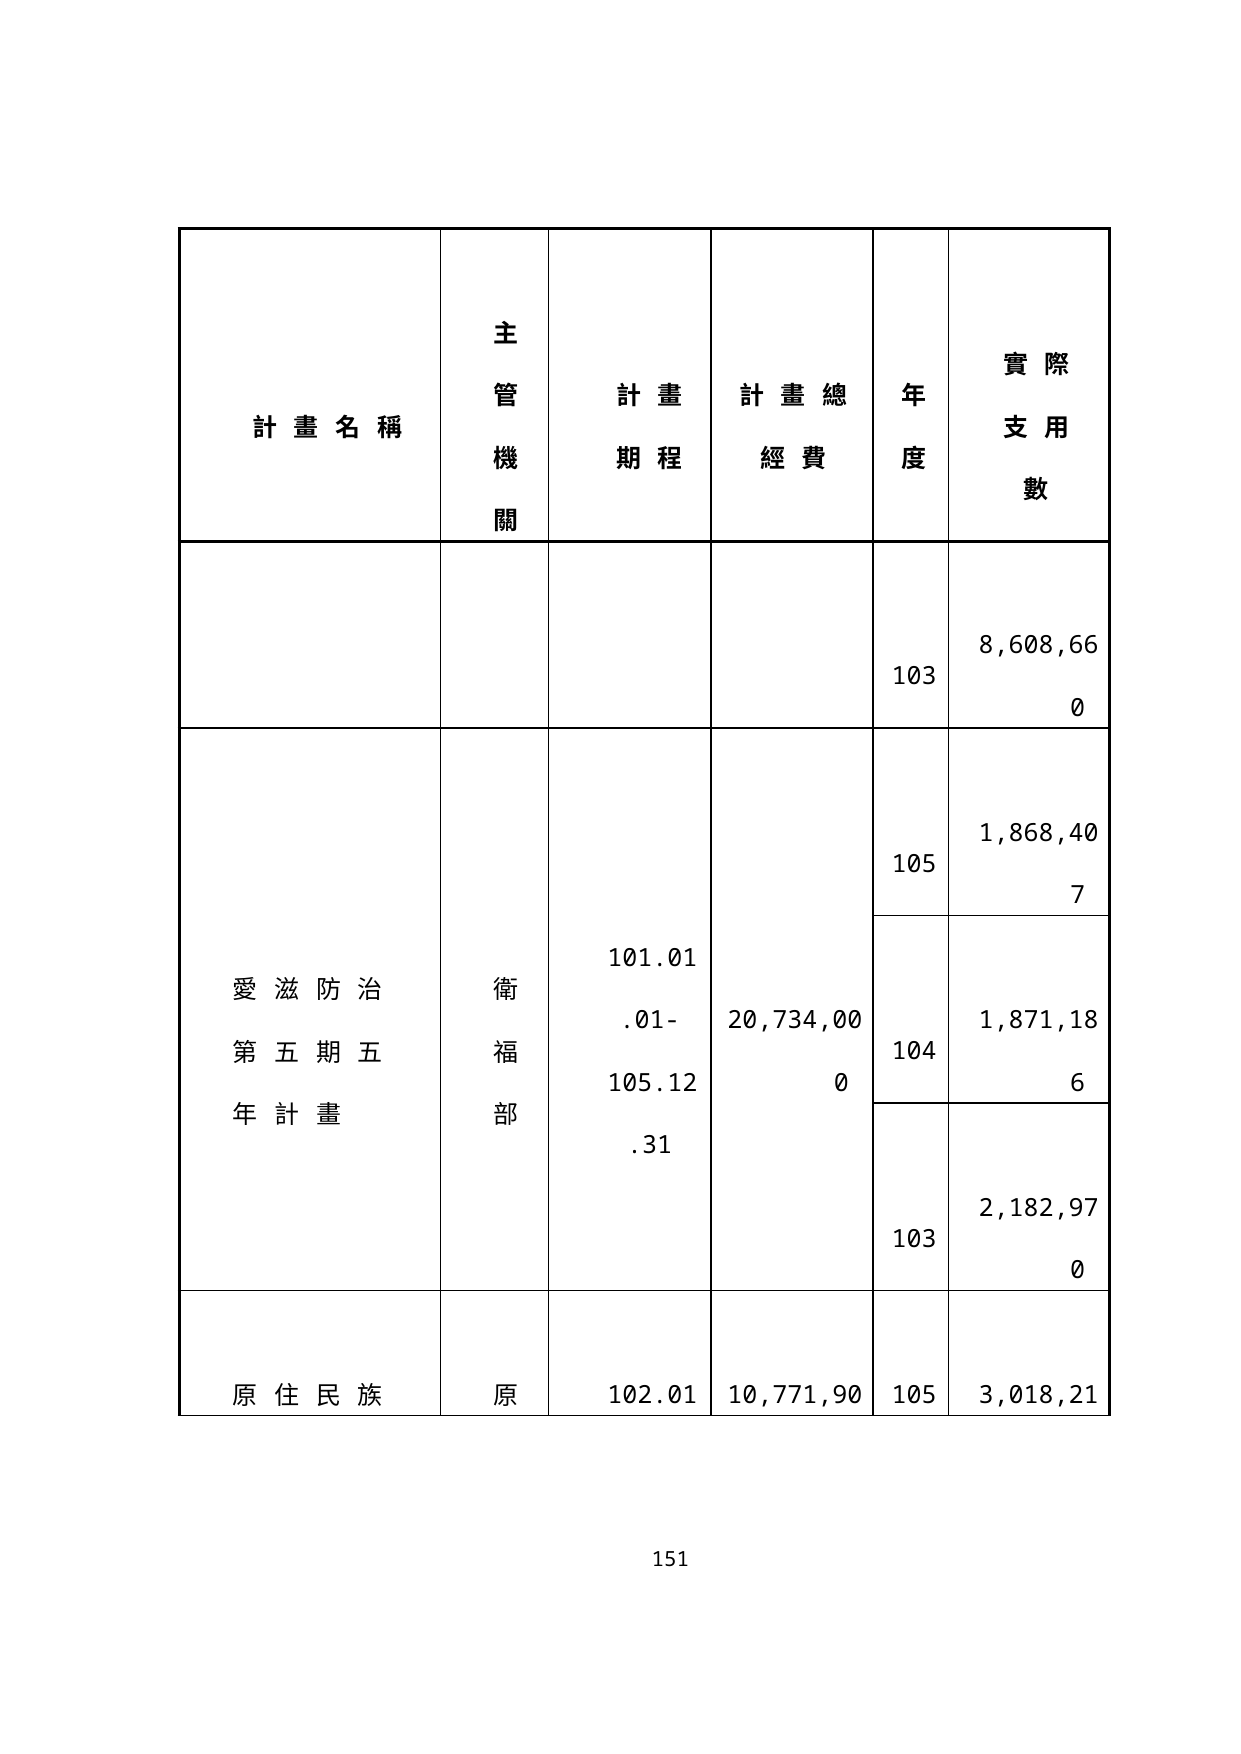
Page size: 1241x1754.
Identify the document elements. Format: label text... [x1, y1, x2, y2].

table_cell 104 [874, 916, 948, 1102]
table_cell 8,608,660 [949, 543, 1108, 727]
table_cell 衛福部 [441, 729, 548, 1290]
table_header 實際支用數 [949, 230, 1108, 540]
table_cell 10,771,90 [712, 1291, 872, 1415]
table_header 計畫期程 [549, 230, 710, 540]
table_cell 原住民族 [181, 1291, 440, 1415]
table_cell [712, 543, 872, 727]
table_cell 105 [874, 1291, 948, 1415]
table_cell 102.01 [549, 1291, 710, 1415]
table_cell 103 [874, 1104, 948, 1290]
table_cell 1,868,407 [949, 729, 1108, 915]
table_cell 101.01.01- 105.12.31 [549, 729, 710, 1290]
table_header 主管機關 [441, 230, 548, 540]
table_header 計畫名稱 [181, 230, 440, 540]
table_header 年度 [874, 230, 948, 540]
table_cell 20,734,000 [712, 729, 872, 1290]
table_cell 103 [874, 543, 948, 727]
table_cell [181, 543, 440, 727]
table_cell [549, 543, 710, 727]
table_cell 2,182,970 [949, 1104, 1108, 1290]
table_cell 原 [441, 1291, 548, 1415]
table_cell 愛滋防治第五期五年計畫 [181, 729, 440, 1290]
table_cell [441, 543, 548, 727]
table_header 計畫總經費 [712, 230, 872, 540]
table_cell 3,018,21 [949, 1291, 1108, 1415]
table_cell 1,871,186 [949, 916, 1108, 1102]
table_cell 105 [874, 729, 948, 915]
